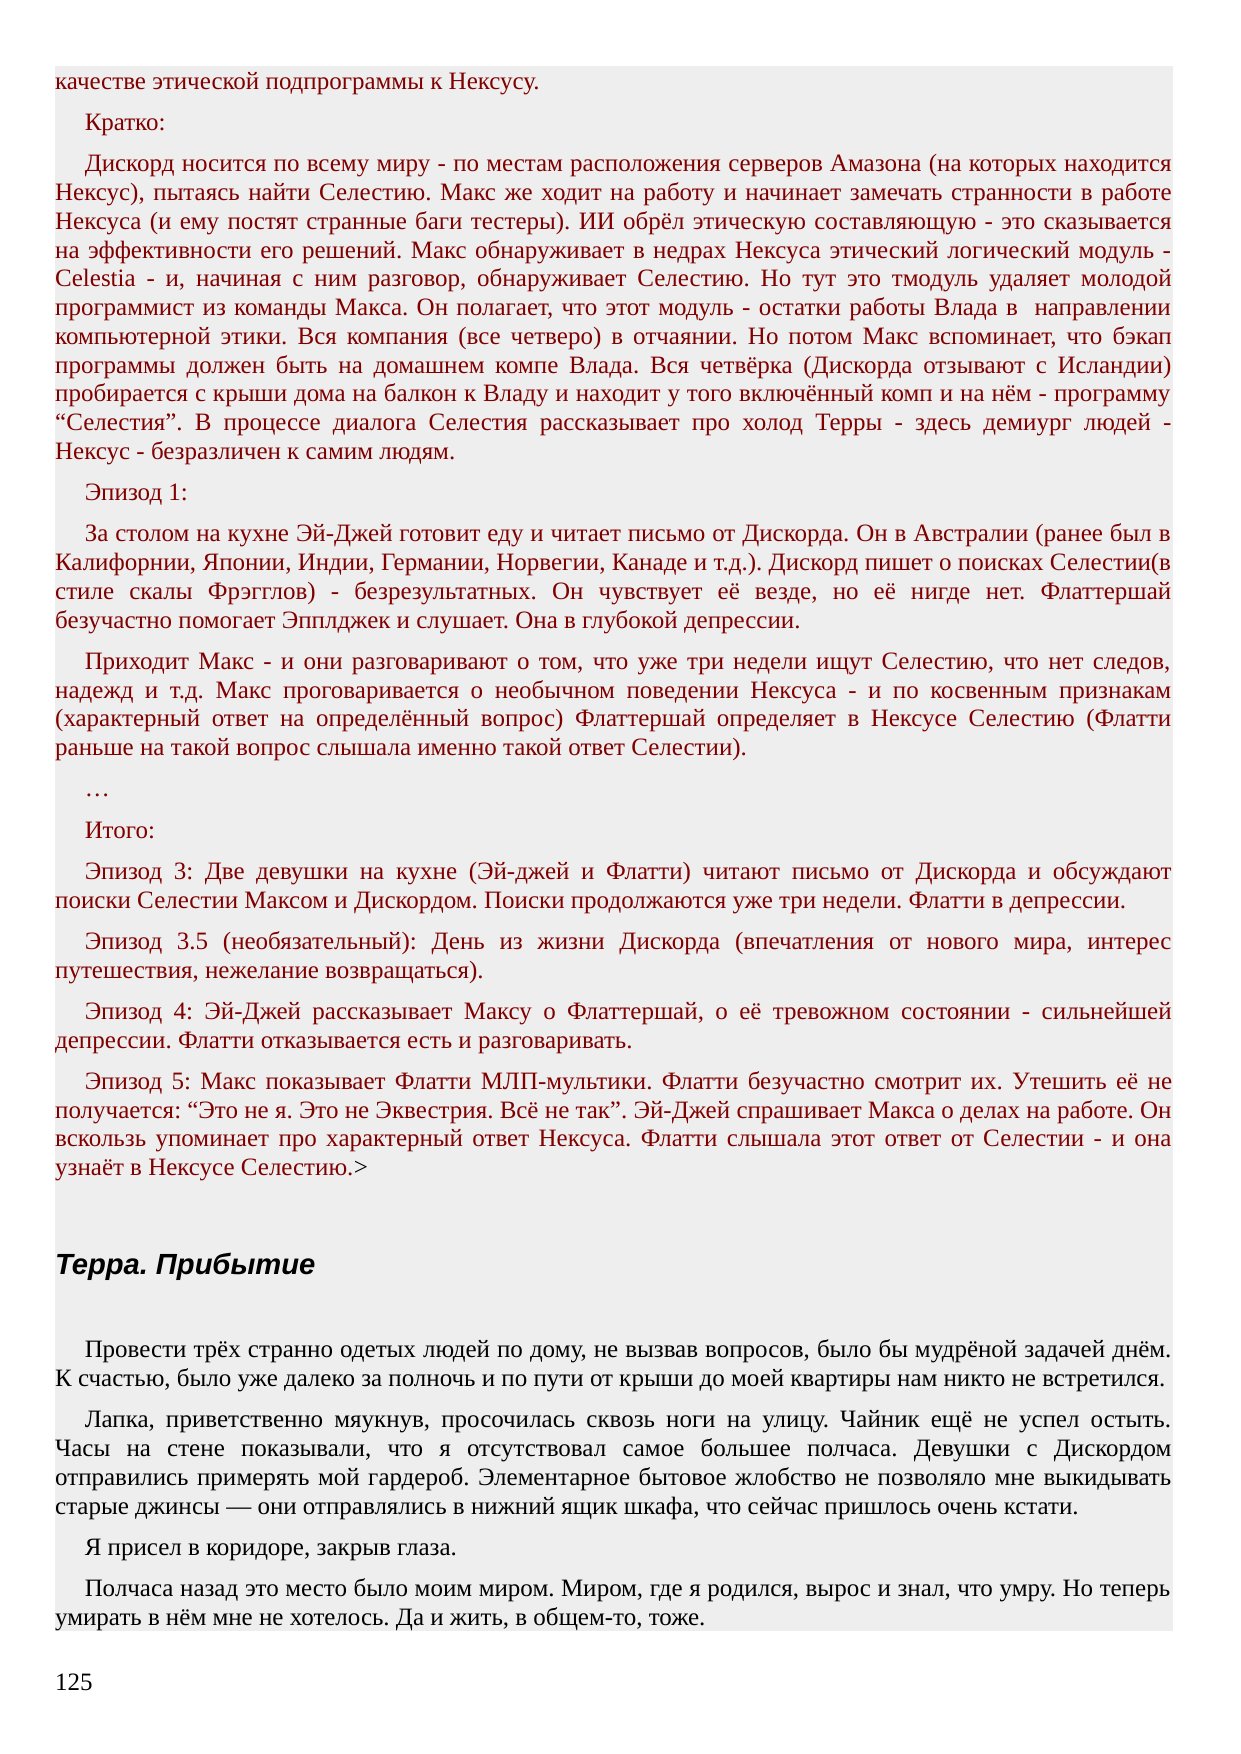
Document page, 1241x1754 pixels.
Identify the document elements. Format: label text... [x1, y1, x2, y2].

subtitle Терра. Прибытие [55, 1247, 1173, 1281]
text Эпизод 4: Эй-Джей рассказывает Максу о Флаттершай, о её тревожном состоянии - сильнейшей депрессии. Флатти отказывается есть и разговаривать. [55, 996, 1173, 1053]
text … [55, 773, 1173, 802]
text Эпизод 1: [55, 477, 1173, 506]
text качестве этической подпрограммы к Нексусу. [55, 66, 1173, 95]
text Эпизод 3.5 (необязательный): День из жизни Дискорда (впечатления от нового мира, интерес путешествия, нежелание возвращаться). [55, 926, 1173, 983]
text За столом на кухне Эй-Джей готовит еду и читает письмо от Дискорда. Он в Австралии (ранее был в Калифорнии, Японии, Индии, Германии, Норвегии, Канаде и т.д.). Дискорд пишет о поисках Селестии(в стиле скалы Фрэгглов) - безрезультатных. Он чувствует её везде, но её нигде нет. Флаттершай безучастно помогает Эпплджек и слушает. Она в глубокой депрессии. [55, 518, 1173, 633]
text Дискорд носится по всему миру - по местам расположения серверов Амазона (на которых находится Нексус), пытаясь найти Селестию. Макс же ходит на работу и начинает замечать странности в работе Нексуса (и ему постят странные баги тестеры). ИИ обрёл этическую составляющую - это сказывается на эффективности его решений. Макс обнаруживает в недрах Нексуса этический логический модуль - Celestia - и, начиная с ним разговор, обнаруживает Селестию. Но тут это тмодуль удаляет молодой программист из команды Макса. Он полагает, что этот модуль - остатки работы Влада в направлении компьютерной этики. Вся компания (все четверо) в отчаянии. Но потом Макс вспоминает, что бэкап программы должен быть на домашнем компе Влада. Вся четвёрка (Дискорда отзывают с Исландии) пробирается с крыши дома на балкон к Владу и находит у того включённый комп и на нём - программу “Селестия”. В процессе диалога Селестия рассказывает про холод Терры - здесь демиург людей - Нексус - безразличен к самим людям. [55, 148, 1173, 465]
text Я присел в коридоре, закрыв глаза. [55, 1532, 1173, 1561]
text Полчаса назад это место было моим миром. Миром, где я родился, вырос и знал, что умру. Но теперь умирать в нём мне не хотелось. Да и жить, в общем-то, тоже. [55, 1573, 1173, 1631]
text Кратко: [55, 107, 1173, 136]
text Итого: [55, 815, 1173, 843]
text Лапка, приветственно мяукнув, просочилась сквозь ноги на улицу. Чайник ещё не успел остыть. Часы на стене показывали, что я отсутствовал самое большее полчаса. Девушки с Дискордом отправились примерять мой гардероб. Элементарное бытовое жлобство не позволяло мне выкидывать старые джинсы — они отправлялись в нижний ящик шкафа, что сейчас пришлось очень кстати. [55, 1404, 1173, 1519]
text Провести трёх странно одетых людей по дому, не вызвав вопросов, было бы мудрёной задачей днём. К счастью, было уже далеко за полночь и по пути от крыши до моей квартиры нам никто не встретился. [55, 1334, 1173, 1392]
text Эпизод 5: Макс показывает Флатти МЛП-мультики. Флатти безучастно смотрит их. Утешить её не получается: “Это не я. Это не Эквестрия. Всё не так”. Эй-Джей спрашивает Макса о делах на работе. Он вскользь упоминает про характерный ответ Нексуса. Флатти слышала этот ответ от Селестии - и она узнаёт в Нексусе Селестию.> [55, 1066, 1173, 1181]
text Эпизод 3: Две девушки на кухне (Эй-джей и Флатти) читают письмо от Дискорда и обсуждают поиски Селестии Максом и Дискордом. Поиски продолжаются уже три недели. Флатти в депрессии. [55, 856, 1173, 913]
text Приходит Макс - и они разговаривают о том, что уже три недели ищут Селестию, что нет следов, надежд и т.д. Макс проговаривается о необычном поведении Нексуса - и по косвенным признакам (характерный ответ на определённый вопрос) Флаттершай определяет в Нексусе Селестию (Флатти раньше на такой вопрос слышала именно такой ответ Селестии). [55, 646, 1173, 761]
